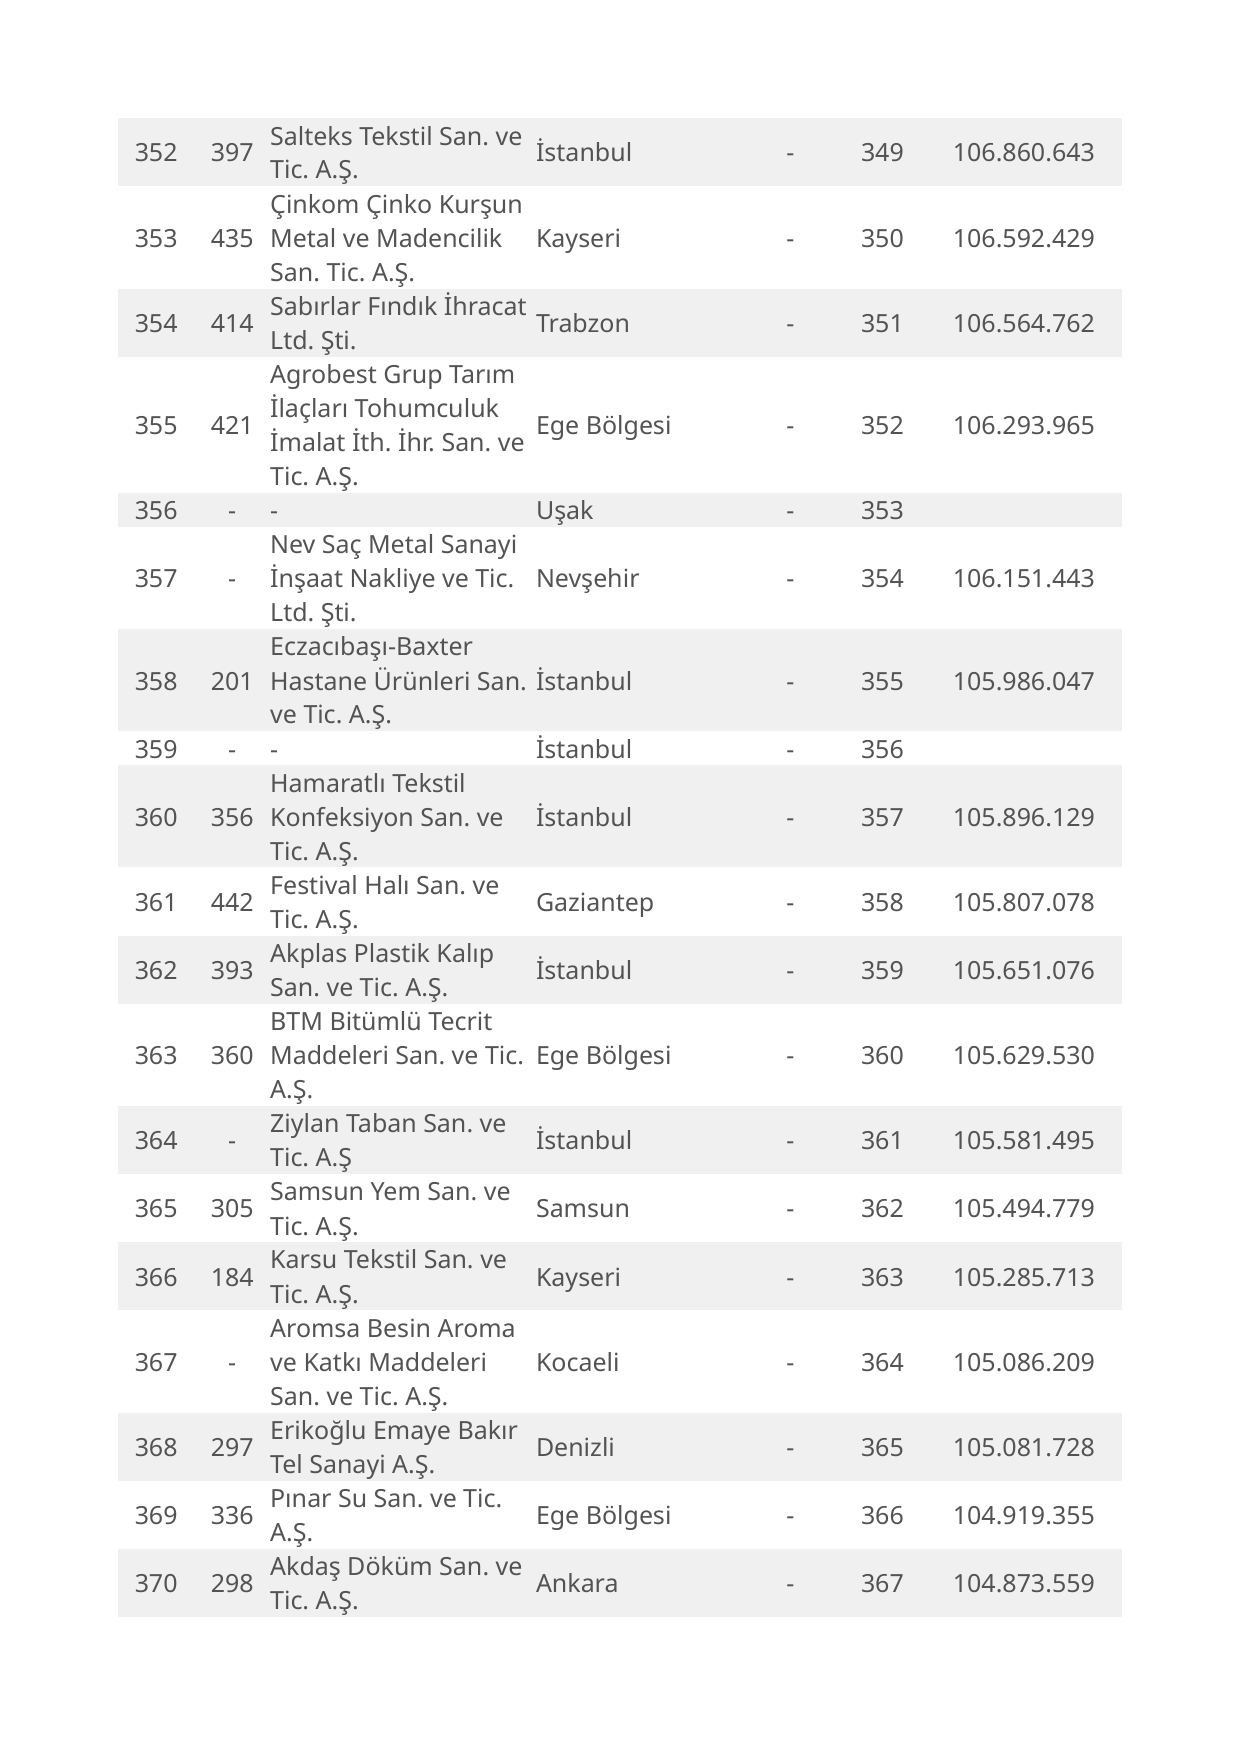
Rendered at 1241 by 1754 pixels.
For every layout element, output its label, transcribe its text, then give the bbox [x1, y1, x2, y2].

table_cell 357 [118, 527, 194, 629]
table_cell İstanbul [536, 731, 741, 765]
table_cell 350 [839, 186, 925, 288]
table_cell 105.651.076 [925, 936, 1122, 1004]
table_cell Festival Halı San. ve Tic. A.Ş. [270, 868, 536, 936]
table_cell - [741, 1310, 839, 1412]
table_cell 105.086.209 [925, 1310, 1122, 1412]
table_cell Nevşehir [536, 527, 741, 629]
table_cell Uşak [536, 493, 741, 527]
table_cell İstanbul [536, 629, 741, 731]
table_cell 393 [194, 936, 270, 1004]
table_cell 358 [118, 629, 194, 731]
table_cell Trabzon [536, 289, 741, 357]
table_cell - [194, 527, 270, 629]
table_cell 365 [839, 1413, 925, 1481]
table_cell 106.564.762 [925, 289, 1122, 357]
table_cell 353 [839, 493, 925, 527]
table_cell 105.896.129 [925, 765, 1122, 867]
table_cell 421 [194, 357, 270, 493]
table_cell Kayseri [536, 1242, 741, 1310]
table_cell Samsun [536, 1174, 741, 1242]
table_cell 397 [194, 118, 270, 186]
table_cell 336 [194, 1481, 270, 1549]
table_cell - [741, 493, 839, 527]
table_cell - [741, 1549, 839, 1617]
table_cell Kayseri [536, 186, 741, 288]
table_cell Ege Bölgesi [536, 357, 741, 493]
table_cell 358 [839, 868, 925, 936]
table_cell - [741, 1004, 839, 1106]
table_cell 106.860.643 [925, 118, 1122, 186]
table_cell 360 [118, 765, 194, 867]
table_cell 435 [194, 186, 270, 288]
table_cell - [741, 868, 839, 936]
table_cell 298 [194, 1549, 270, 1617]
table_cell 368 [118, 1413, 194, 1481]
table_cell 201 [194, 629, 270, 731]
table_cell Ege Bölgesi [536, 1004, 741, 1106]
table_cell 366 [118, 1242, 194, 1310]
table_cell 361 [118, 868, 194, 936]
table_cell - [194, 1106, 270, 1174]
table_cell 105.807.078 [925, 868, 1122, 936]
table_cell - [741, 357, 839, 493]
table_cell Gaziantep [536, 868, 741, 936]
table_cell 105.986.047 [925, 629, 1122, 731]
table_cell Aromsa Besin Aroma ve Katkı Maddeleri San. ve Tic. A.Ş. [270, 1310, 536, 1412]
table_cell Nev Saç Metal Sanayi İnşaat Nakliye ve Tic. Ltd. Şti. [270, 527, 536, 629]
table_cell 359 [839, 936, 925, 1004]
table_cell 366 [839, 1481, 925, 1549]
table_cell 305 [194, 1174, 270, 1242]
table_cell 352 [118, 118, 194, 186]
table_cell Ege Bölgesi [536, 1481, 741, 1549]
table_cell - [741, 186, 839, 288]
table_cell 297 [194, 1413, 270, 1481]
table_cell 351 [839, 289, 925, 357]
table_cell 105.629.530 [925, 1004, 1122, 1106]
table_cell 104.873.559 [925, 1549, 1122, 1617]
table_cell İstanbul [536, 936, 741, 1004]
table_cell 106.151.443 [925, 527, 1122, 629]
table_cell [925, 731, 1122, 765]
table_cell 106.293.965 [925, 357, 1122, 493]
table_cell 353 [118, 186, 194, 288]
table_cell Hamaratlı Tekstil Konfeksiyon San. ve Tic. A.Ş. [270, 765, 536, 867]
table_cell Akplas Plastik Kalıp San. ve Tic. A.Ş. [270, 936, 536, 1004]
table_cell 361 [839, 1106, 925, 1174]
table_cell Kocaeli [536, 1310, 741, 1412]
table_cell 106.592.429 [925, 186, 1122, 288]
table_cell 357 [839, 765, 925, 867]
table_cell 104.919.355 [925, 1481, 1122, 1549]
table_cell İstanbul [536, 118, 741, 186]
table_cell Akdaş Döküm San. ve Tic. A.Ş. [270, 1549, 536, 1617]
table_cell - [741, 765, 839, 867]
table_cell 184 [194, 1242, 270, 1310]
table_cell - [741, 527, 839, 629]
table_cell - [741, 289, 839, 357]
table_cell 414 [194, 289, 270, 357]
table_cell 354 [118, 289, 194, 357]
table_cell - [270, 493, 536, 527]
table_cell - [194, 731, 270, 765]
table_cell 105.285.713 [925, 1242, 1122, 1310]
table_cell 105.581.495 [925, 1106, 1122, 1174]
table_cell Agrobest Grup Tarım İlaçları Tohumculuk İmalat İth. İhr. San. ve Tic. A.Ş. [270, 357, 536, 493]
table_cell BTM Bitümlü Tecrit Maddeleri San. ve Tic. A.Ş. [270, 1004, 536, 1106]
table_cell Ziylan Taban San. ve Tic. A.Ş [270, 1106, 536, 1174]
table_cell - [741, 629, 839, 731]
table_cell - [270, 731, 536, 765]
table_cell 356 [194, 765, 270, 867]
table_cell - [741, 118, 839, 186]
table_cell 442 [194, 868, 270, 936]
table_cell 355 [118, 357, 194, 493]
table_cell - [741, 1174, 839, 1242]
table_cell 367 [839, 1549, 925, 1617]
table_cell 360 [194, 1004, 270, 1106]
table_cell İstanbul [536, 1106, 741, 1174]
table_cell 362 [839, 1174, 925, 1242]
table_cell - [741, 936, 839, 1004]
table_cell 370 [118, 1549, 194, 1617]
table_cell Karsu Tekstil San. ve Tic. A.Ş. [270, 1242, 536, 1310]
table_cell - [741, 1242, 839, 1310]
table_cell [925, 493, 1122, 527]
table_cell 359 [118, 731, 194, 765]
table_cell 355 [839, 629, 925, 731]
table_cell Denizli [536, 1413, 741, 1481]
table_cell 349 [839, 118, 925, 186]
table_cell Eczacıbaşı-Baxter Hastane Ürünleri San. ve Tic. A.Ş. [270, 629, 536, 731]
table_cell Erikoğlu Emaye Bakır Tel Sanayi A.Ş. [270, 1413, 536, 1481]
table_cell 105.494.779 [925, 1174, 1122, 1242]
table_cell Pınar Su San. ve Tic. A.Ş. [270, 1481, 536, 1549]
table_cell 352 [839, 357, 925, 493]
table_cell 354 [839, 527, 925, 629]
table_cell Çinkom Çinko Kurşun Metal ve Madencilik San. Tic. A.Ş. [270, 186, 536, 288]
table_cell 356 [118, 493, 194, 527]
table_cell 364 [118, 1106, 194, 1174]
table_cell 367 [118, 1310, 194, 1412]
table_cell - [741, 1106, 839, 1174]
table_cell Sabırlar Fındık İhracat Ltd. Şti. [270, 289, 536, 357]
table_cell İstanbul [536, 765, 741, 867]
table_cell - [741, 1481, 839, 1549]
table_cell 362 [118, 936, 194, 1004]
table_cell 363 [839, 1242, 925, 1310]
table_cell Ankara [536, 1549, 741, 1617]
table_cell - [194, 493, 270, 527]
table_cell - [741, 1413, 839, 1481]
table_cell 105.081.728 [925, 1413, 1122, 1481]
table_cell Samsun Yem San. ve Tic. A.Ş. [270, 1174, 536, 1242]
table_cell Salteks Tekstil San. ve Tic. A.Ş. [270, 118, 536, 186]
table_cell 369 [118, 1481, 194, 1549]
table_cell 360 [839, 1004, 925, 1106]
table_cell 356 [839, 731, 925, 765]
table_cell 364 [839, 1310, 925, 1412]
table_cell - [194, 1310, 270, 1412]
table_cell 363 [118, 1004, 194, 1106]
table_cell - [741, 731, 839, 765]
table_cell 365 [118, 1174, 194, 1242]
